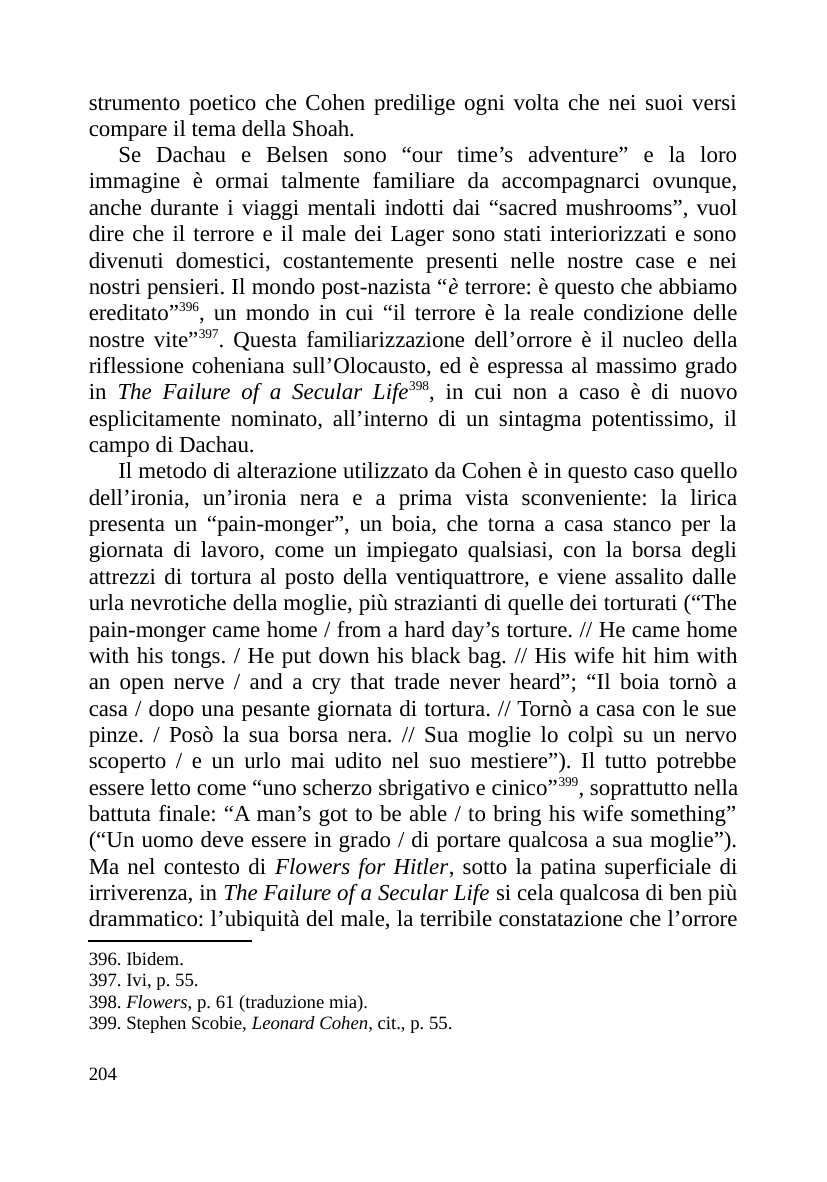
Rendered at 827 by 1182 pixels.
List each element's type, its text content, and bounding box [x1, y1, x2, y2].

text Il metodo di alterazione utilizzato da Cohen è in questo caso quello dell’ironia, un’ironia nera e a prima vista sconveniente: la lirica presenta un “pain-monger”, un boia, che torna a casa stanco per la giornata di lavoro, come un impiegato qualsiasi, con la borsa degli attrezzi di tortura al posto della ventiquattrore, e viene assalito dalle urla nevrotiche della moglie, più strazianti di quelle dei torturati (“The pain-monger came home / from a hard day’s torture. // He came home with his tongs. / He put down his black bag. // His wife hit him with an open nerve / and a cry that trade never heard”; “Il boia tornò a casa / dopo una pesante giornata di tortura. // Tornò a casa con le sue pinze. / Posò la sua borsa nera. // Sua moglie lo colpì su un nervo scoperto / e un urlo mai udito nel suo mestiere”). Il tutto potrebbe essere letto come “uno scherzo sbrigativo e cinico”, soprattutto nella battuta finale: “A man’s got to be able / to bring his wife something” (“Un uomo deve essere in grado / di portare qualcosa a sua moglie”). Ma nel contesto di Flowers for Hitler, sotto la patina superficiale di irriverenza, in The Failure of a Secular Life si cela qualcosa di ben più drammatico: l’ubiquità del male, la terribile constatazione che l’orrore [88, 457, 738, 932]
text Ivi, p. 55. [88, 969, 738, 991]
text Ibidem. [88, 947, 738, 969]
text Se Dachau e Belsen sono “our time’s adventure” e la loro immagine è ormai talmente familiare da accompagnarci ovunque, anche durante i viaggi mentali indotti dai “sacred mushrooms”, vuol dire che il terrore e il male dei Lager sono stati interiorizzati e sono divenuti domestici, costantemente presenti nelle nostre case e nei nostri pensieri. Il mondo post-nazista “è terrore: è questo che abbiamo ereditato”, un mondo in cui “il terrore è la reale condizione delle nostre vite”. Questa familiarizzazione dell’orrore è il nucleo della riflessione coheniana sull’Olocausto, ed è espressa al massimo grado in The Failure of a Secular Life, in cui non a caso è di nuovo esplicitamente nominato, all’interno di un sintagma potentissimo, il campo di Dachau. [88, 141, 738, 457]
text strumento poetico che Cohen predilige ogni volta che nei suoi versi compare il tema della Shoah. [88, 88, 738, 141]
text Stephen Scobie, Leonard Cohen, cit., p. 55. [88, 1012, 738, 1034]
text Flowers, p. 61 (traduzione mia). [88, 991, 738, 1012]
